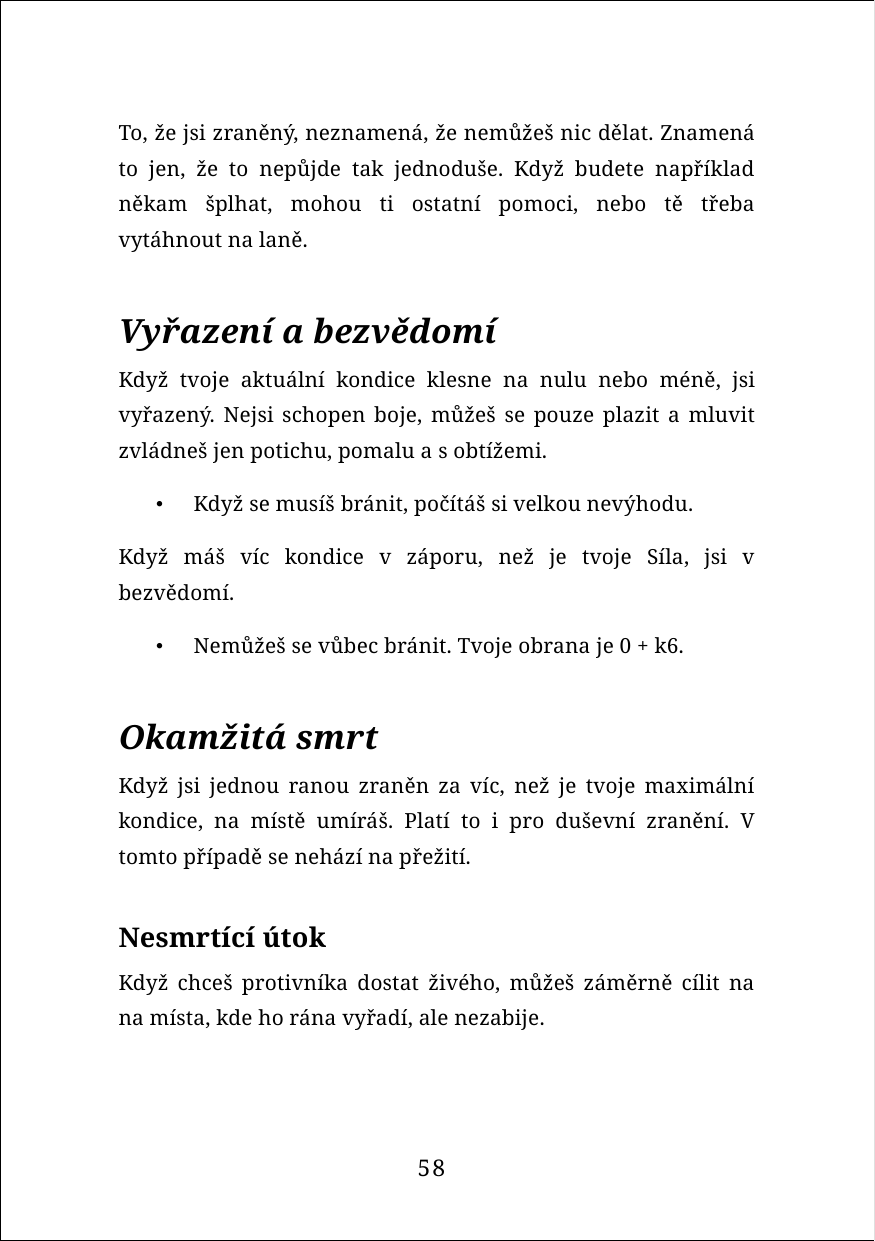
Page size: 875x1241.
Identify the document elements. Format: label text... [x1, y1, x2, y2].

subtitle Nesmrtící útok [118, 919, 756, 956]
text Když jsi jednou ranou zraněn za víc, než je tvoje maximální kondice, na místě umíráš. Platí to i pro duševní zranění. V tomto případě se nehází na přežití. [118, 771, 756, 871]
list Když se musíš bránit, počítáš si velkou nevýhodu. [156, 489, 756, 517]
list Nemůžeš se vůbec bránit. Tvoje obrana je 0 + k6. [156, 631, 756, 659]
text Když tvoje aktuální kondice klesne na nulu nebo méně, jsi vyřazený. Nejsi schopen boje, můžeš se pouze plazit a mluvit zvládneš jen potichu, pomalu a s obtížemi. [118, 365, 756, 464]
text Když chceš protivníka dostat živého, můžeš záměrně cílit na na místa, kde ho rána vyřadí, ale nezabije. [118, 968, 756, 1032]
subtitle Okamžitá smrt [118, 714, 756, 759]
text Když máš víc kondice v záporu, než je tvoje Síla, jsi v bezvědomí. [118, 542, 756, 606]
text To, že jsi zraněný, neznamená, že nemůžeš nic dělat. Znamená to jen, že to nepůjde tak jednoduše. Když budete například někam šplhat, mohou ti ostatní pomoci, nebo tě třeba vytáhnout na laně. [118, 118, 756, 253]
subtitle Vyřazení a bezvědomí [118, 308, 756, 353]
